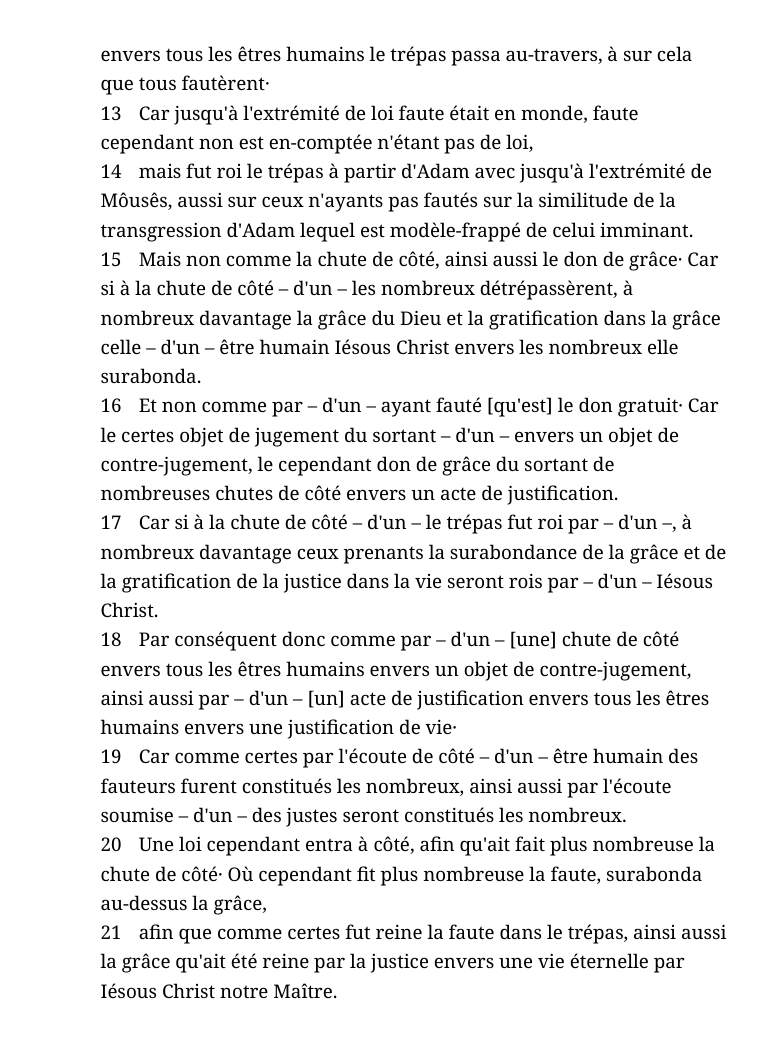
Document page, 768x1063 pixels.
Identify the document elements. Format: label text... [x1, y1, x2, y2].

text envers tous les êtres humains le trépas passa au-travers, à sur cela que tous fautèrent· 13 Car jusqu'à l'extrémité de loi faute était en monde, faute cependant non est en-comptée n'étant pas de loi, 14 mais fut roi le trépas à partir d'Adam avec jusqu'à l'extrémité de Môusês, aussi sur ceux n'ayants pas fautés sur la similitude de la transgression d'Adam lequel est modèle-frappé de celui imminant. 15 Mais non comme la chute de côté, ainsi aussi le don de grâce· Car si à la chute de côté – d'un – les nombreux détrépassèrent, à nombreux davantage la grâce du Dieu et la gratification dans la grâce celle – d'un – être humain Iésous Christ envers les nombreux elle surabonda. 16 Et non comme par – d'un – ayant fauté [qu'est] le don gratuit· Car le certes objet de jugement du sortant – d'un – envers un objet de contre-jugement, le cependant don de grâce du sortant de nombreuses chutes de côté envers un acte de justification. 17 Car si à la chute de côté – d'un – le trépas fut roi par – d'un –, à nombreux davantage ceux prenants la surabondance de la grâce et de la gratification de la justice dans la vie seront rois par – d'un – Iésous Christ. 18 Par conséquent donc comme par – d'un – [une] chute de côté envers tous les êtres humains envers un objet de contre-jugement, ainsi aussi par – d'un – [un] acte de justification envers tous les êtres humains envers une justification de vie· 19 Car comme certes par l'écoute de côté – d'un – être humain des fauteurs furent constitués les nombreux, ainsi aussi par l'écoute soumise – d'un – des justes seront constitués les nombreux. 20 Une loi cependant entra à côté, afin qu'ait fait plus nombreuse la chute de côté· Où cependant fit plus nombreuse la faute, surabonda au-dessus la grâce, 21 afin que comme certes fut reine la faute dans le trépas, ainsi aussi la grâce qu'ait été reine par la justice envers une vie éternelle par Iésous Christ notre Maître. [100, 41, 729, 1003]
